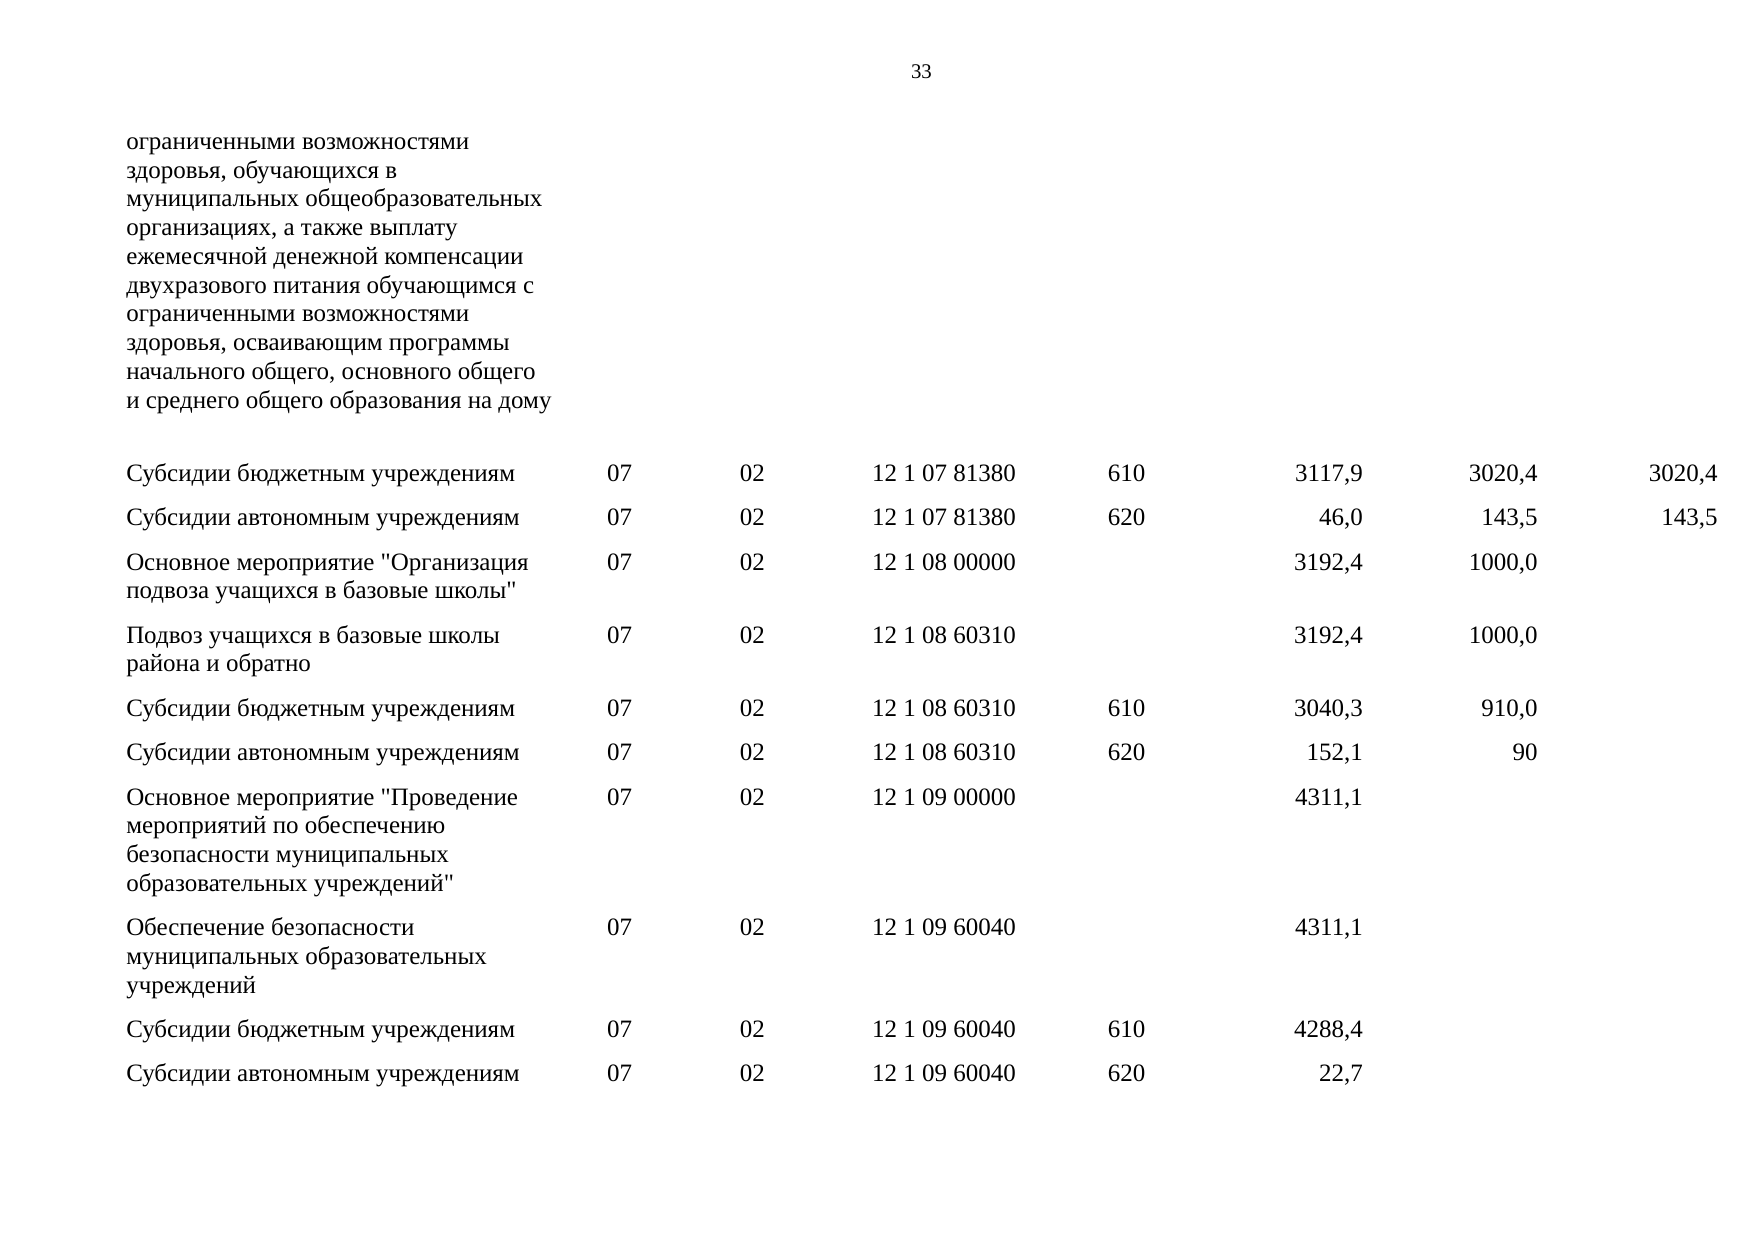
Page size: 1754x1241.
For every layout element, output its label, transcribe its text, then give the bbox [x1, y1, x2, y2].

table_cell 02 [678, 450, 826, 494]
table_cell 02 [678, 1006, 826, 1051]
table_cell [1725, 1006, 1729, 1051]
table_cell Основное мероприятие "Проведение мероприятий по обеспечению безопасности муниципальных образовательных учреждений" [118, 774, 560, 904]
table_cell Субсидии автономным учреждениям [118, 1051, 560, 1095]
table_cell [1061, 612, 1191, 685]
table_cell 02 [678, 539, 826, 612]
table_cell 620 [1061, 1051, 1191, 1095]
table_cell Субсидии бюджетным учреждениям [118, 685, 560, 729]
table_cell [109, 450, 118, 494]
table_cell 07 [560, 539, 678, 612]
table_cell 07 [560, 1051, 678, 1095]
table_cell [1061, 118, 1191, 450]
table_cell 3020,4 [1545, 450, 1725, 494]
table_cell 3040,3 [1191, 685, 1370, 729]
table_cell [1545, 1051, 1725, 1095]
table_cell 02 [678, 494, 826, 539]
table_cell 02 [678, 685, 826, 729]
table_cell 910,0 [1370, 685, 1545, 729]
table_cell Субсидии автономным учреждениям [118, 729, 560, 774]
table_cell 07 [560, 904, 678, 1006]
table_cell [1725, 774, 1729, 904]
table_cell Субсидии бюджетным учреждениям [118, 450, 560, 494]
table_cell Субсидии автономным учреждениям [118, 494, 560, 539]
table_cell [1545, 118, 1725, 450]
table_cell [109, 118, 118, 450]
table_cell 12 1 09 00000 [826, 774, 1061, 904]
table_cell [1370, 904, 1545, 1006]
table_cell Субсидии бюджетным учреждениям [118, 1006, 560, 1051]
table_cell 07 [560, 774, 678, 904]
table_cell 07 [560, 494, 678, 539]
table_cell 152,1 [1191, 729, 1370, 774]
table_cell [1725, 494, 1729, 539]
table_cell [678, 118, 826, 450]
table_cell 143,5 [1370, 494, 1545, 539]
table_cell 12 1 09 60040 [826, 904, 1061, 1006]
table_cell 143,5 [1545, 494, 1725, 539]
table_cell [1725, 729, 1729, 774]
table_cell [1061, 539, 1191, 612]
table_cell Обеспечение безопасности муниципальных образовательных учреждений [118, 904, 560, 1006]
table_cell 12 1 08 60310 [826, 685, 1061, 729]
table_cell [109, 729, 118, 774]
table_cell [109, 1051, 118, 1095]
table_cell [1725, 118, 1729, 450]
table_cell 02 [678, 729, 826, 774]
table_cell [1545, 685, 1725, 729]
table_cell [109, 774, 118, 904]
table_cell [1061, 904, 1191, 1006]
table_cell [1370, 1051, 1545, 1095]
table_cell 12 1 07 81380 [826, 450, 1061, 494]
table_cell 3192,4 [1191, 612, 1370, 685]
table_cell 02 [678, 774, 826, 904]
table_cell [1545, 1006, 1725, 1051]
table_cell 22,7 [1191, 1051, 1370, 1095]
table_cell [560, 118, 678, 450]
table_cell [1545, 774, 1725, 904]
table_cell 12 1 08 60310 [826, 612, 1061, 685]
table_cell 07 [560, 685, 678, 729]
table_cell 3117,9 [1191, 450, 1370, 494]
table_cell [1725, 1051, 1729, 1095]
table_cell [1191, 118, 1370, 450]
table_cell 12 1 08 60310 [826, 729, 1061, 774]
table_cell 4288,4 [1191, 1006, 1370, 1051]
table_cell 07 [560, 612, 678, 685]
table_cell Основное мероприятие "Организация подвоза учащихся в базовые школы" [118, 539, 560, 612]
table_cell 02 [678, 612, 826, 685]
table_cell [1725, 539, 1729, 612]
table_cell [826, 118, 1061, 450]
table_cell 3192,4 [1191, 539, 1370, 612]
table_cell 3020,4 [1370, 450, 1545, 494]
table_cell 12 1 09 60040 [826, 1051, 1061, 1095]
table_cell [1545, 904, 1725, 1006]
table_cell 620 [1061, 494, 1191, 539]
table_cell 1000,0 [1370, 539, 1545, 612]
table_cell 07 [560, 450, 678, 494]
table_cell 12 1 08 00000 [826, 539, 1061, 612]
table_cell 1000,0 [1370, 612, 1545, 685]
table_cell Подвоз учащихся в базовые школы района и обратно [118, 612, 560, 685]
table_cell [109, 494, 118, 539]
table_cell [1370, 1006, 1545, 1051]
table_cell 610 [1061, 450, 1191, 494]
table_cell 4311,1 [1191, 904, 1370, 1006]
table_cell [1545, 729, 1725, 774]
table_cell [109, 1006, 118, 1051]
table_cell ограниченными возможностями здоровья, обучающихся в муниципальных общеобразовательных организациях, а также выплату ежемесячной денежной компенсации двухразового питания обучающимся с ограниченными возможностями здоровья, осваивающим программы начального общего, основного общего и среднего общего образования на дому [118, 118, 560, 450]
table_cell [1545, 539, 1725, 612]
table_cell [109, 539, 118, 612]
table_cell 610 [1061, 1006, 1191, 1051]
table_cell 620 [1061, 729, 1191, 774]
table_cell [1725, 612, 1729, 685]
table_cell 90 [1370, 729, 1545, 774]
table_cell [1545, 612, 1725, 685]
table_cell 07 [560, 1006, 678, 1051]
table_cell 46,0 [1191, 494, 1370, 539]
table_cell 02 [678, 904, 826, 1006]
table_cell 02 [678, 1051, 826, 1095]
table_cell [109, 612, 118, 685]
table_cell 4311,1 [1191, 774, 1370, 904]
table_cell 12 1 09 60040 [826, 1006, 1061, 1051]
table_cell 12 1 07 81380 [826, 494, 1061, 539]
table_cell 610 [1061, 685, 1191, 729]
table_cell [1061, 774, 1191, 904]
table_cell [1725, 685, 1729, 729]
table_cell [109, 904, 118, 1006]
table_cell [1370, 774, 1545, 904]
table_cell [1725, 904, 1729, 1006]
table_cell [109, 685, 118, 729]
table_cell [1370, 118, 1545, 450]
table_cell [1725, 450, 1729, 494]
table_cell 07 [560, 729, 678, 774]
